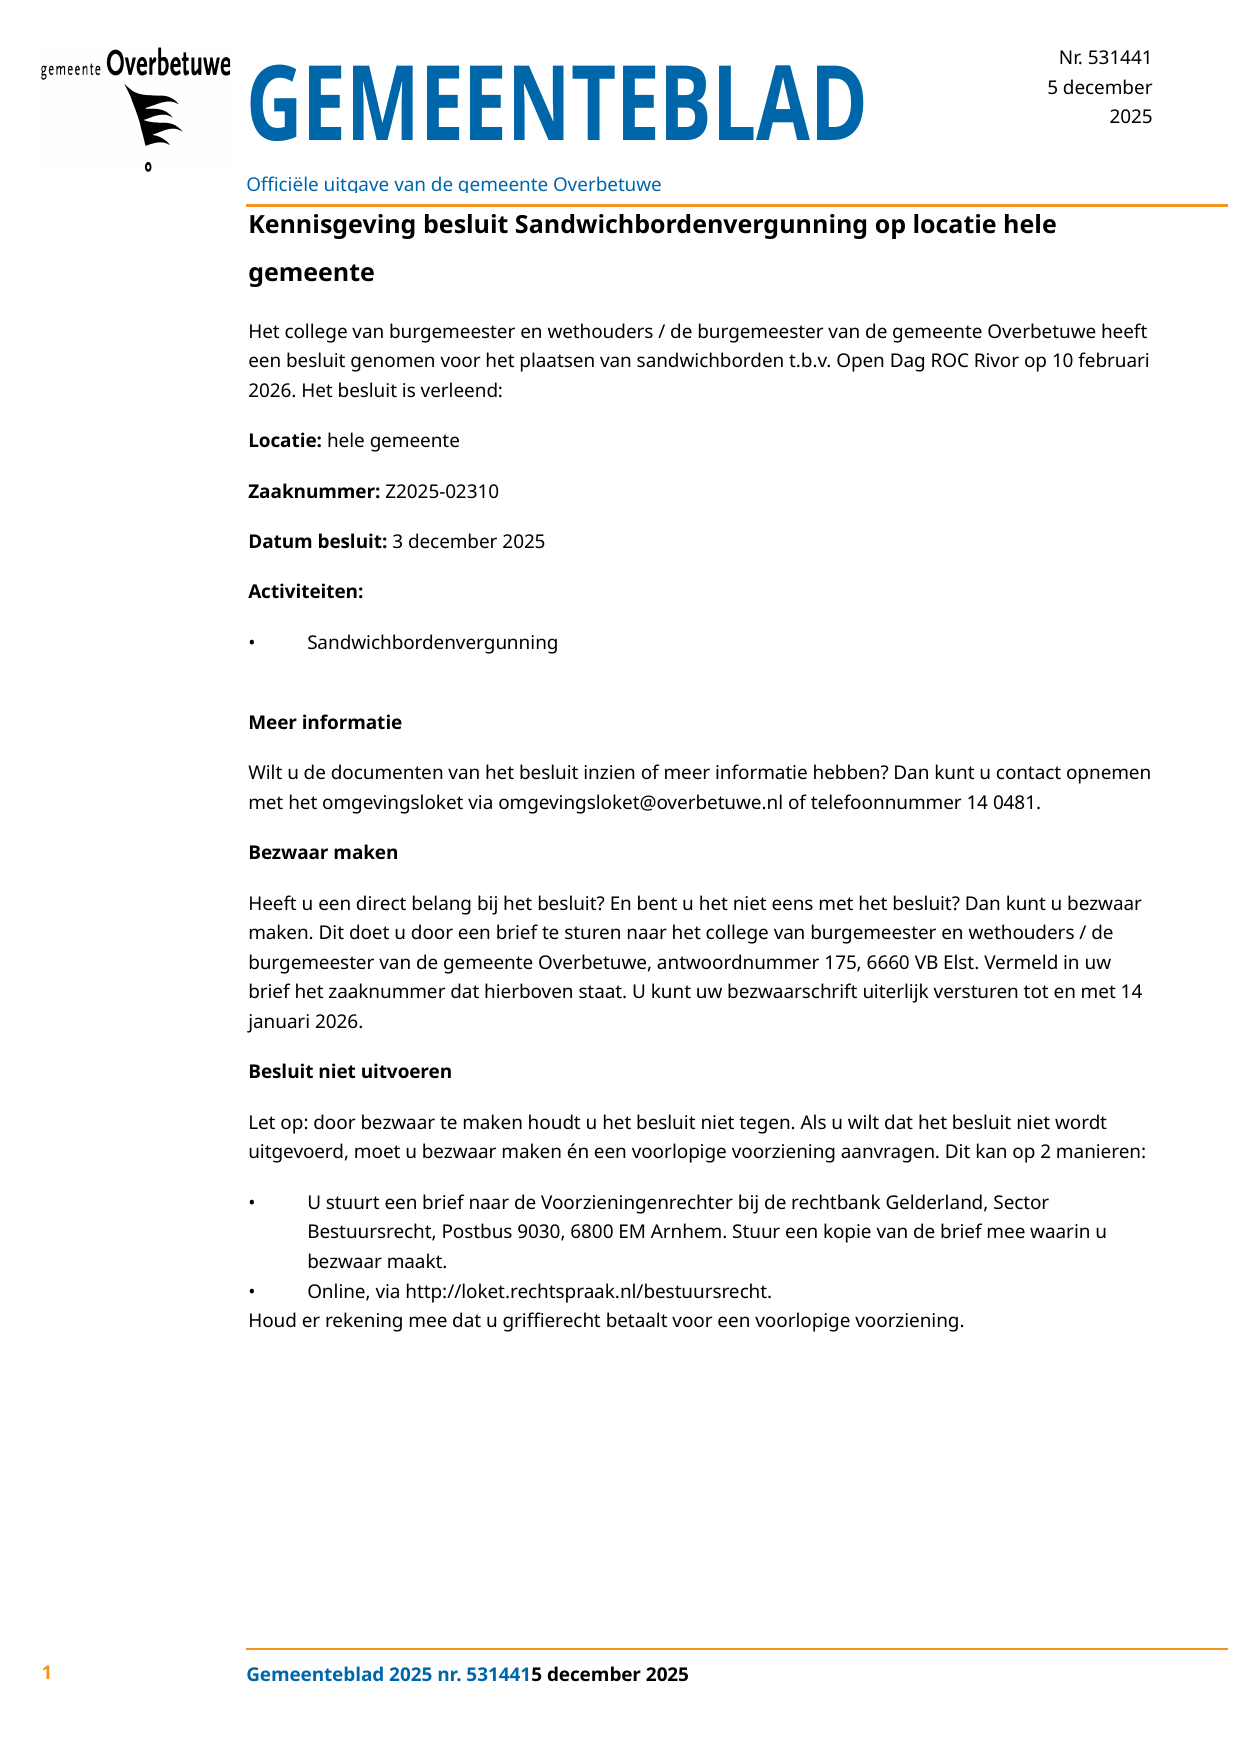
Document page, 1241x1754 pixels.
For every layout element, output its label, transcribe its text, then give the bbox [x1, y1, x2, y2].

text Meer informatie [248, 709, 1152, 735]
text Heeft u een direct belang bij het besluit? En bent u het niet eens met het besluit? Dan kunt u bezwaar maken. Dit doet u door een brief te sturen naar het college van burgemeester en wethouders / de burgemeester van de gemeente Overbetuwe, antwoordnummer 175, 6660 VB Elst. Vermeld in uw brief het zaaknummer dat hierboven staat. U kunt uw bezwaarschrift uiterlijk versturen tot en met 14 januari 2026. [248, 890, 1152, 1034]
text Wilt u de documenten van het besluit inzien of meer informatie hebben? Dan kunt u contact opnemen met het omgevingsloket via omgevingsloket@overbetuwe.nl of telefoonnummer 14 0481. [248, 759, 1152, 815]
text Locatie: hele gemeente [248, 427, 1152, 453]
picture [41, 47, 231, 172]
list U stuurt een brief naar de Voorzieningenrechter bij de rechtbank Gelderland, Sector Bestuursrecht, Postbus 9030, 6800 EM Arnhem. Stuur een kopie van de brief mee waarin u bezwaar maakt. [248, 1189, 1152, 1274]
text Datum besluit: 3 december 2025 [248, 528, 1152, 554]
text Besluit niet uitvoeren [248, 1059, 1152, 1084]
text Activiteiten: [248, 579, 1152, 604]
text Het college van burgemeester en wethouders / de burgemeester van de gemeente Overbetuwe heeft een besluit genomen voor het plaatsen van sandwichborden t.b.v. Open Dag ROC Rivor op 10 februari 2026. Het besluit is verleend: [248, 318, 1152, 403]
text Zaaknummer: Z2025-02310 [248, 478, 1152, 504]
text Kennisgeving besluit Sandwichbordenvergunning op locatie hele gemeente [248, 207, 1152, 288]
list Online, via http://loket.rechtspraak.nl/bestuursrecht. [248, 1278, 1152, 1304]
text Houd er rekening mee dat u griffierecht betaalt voor een voorlopige voorziening. [248, 1307, 1152, 1333]
list Sandwichbordenvergunning [248, 629, 1152, 655]
text Let op: door bezwaar te maken houdt u het besluit niet tegen. Als u wilt dat het besluit niet wordt uitgevoerd, moet u bezwaar maken én een voorlopige voorziening aanvragen. Dit kan op 2 manieren: [248, 1109, 1152, 1164]
text Bezwaar maken [248, 839, 1152, 865]
